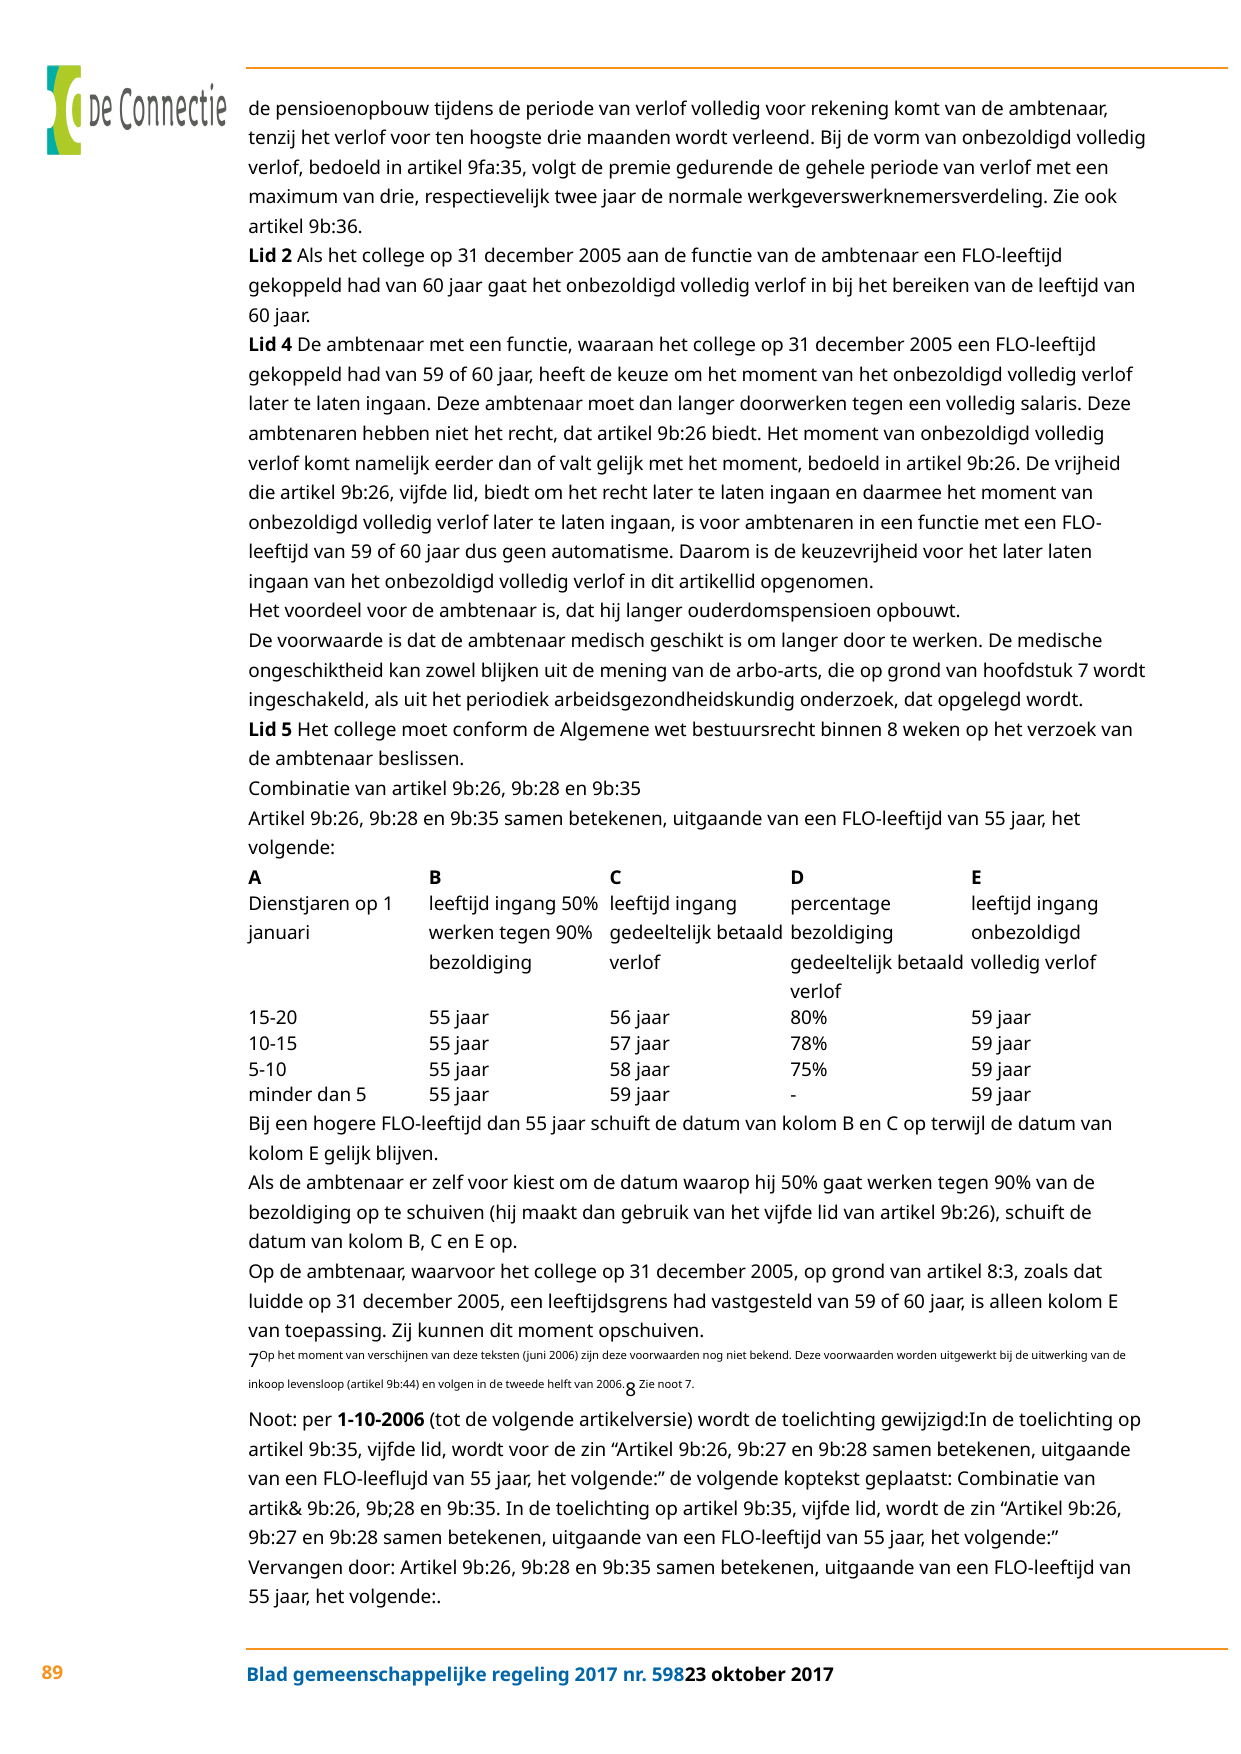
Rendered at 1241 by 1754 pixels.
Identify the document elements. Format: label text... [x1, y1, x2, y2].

table_header C [609, 864, 790, 890]
text 7Op het moment van verschijnen van deze teksten (juni 2006) zijn deze voorwaarden nog niet bekend. Deze voorwaarden worden uitgewerkt bij de uitwerking van de inkoop levensloop (artikel 9b:44) en volgen in de tweede helft van 2006.8 Zie noot 7. [248, 1347, 1152, 1402]
text Als de ambtenaar er zelf voor kiest om de datum waarop hij 50% gaat werken tegen 90% van de bezoldiging op te schuiven (hij maakt dan gebruik van het vijfde lid van artikel 9b:26), schuift de datum van kolom B, C en E op. [248, 1169, 1152, 1254]
table_cell 55 jaar [429, 1030, 609, 1056]
table_header E [971, 864, 1152, 890]
table_cell leeftijd ingang 50% werken tegen 90% bezoldiging [429, 890, 609, 1004]
table_cell 78% [790, 1030, 971, 1056]
text Artikel 9b:26, 9b:28 en 9b:35 samen betekenen, uitgaande van een FLO-leeftijd van 55 jaar, het volgende: [248, 805, 1152, 860]
table_cell leeftijd ingang gedeeltelijk betaald verlof [609, 890, 790, 1004]
text Op de ambtenaar, waarvoor het college op 31 december 2005, op grond van artikel 8:3, zoals dat luidde op 31 december 2005, een leeftijdsgrens had vastgesteld van 59 of 60 jaar, is alleen kolom E van toepassing. Zij kunnen dit moment opschuiven. [248, 1258, 1152, 1343]
table_header D [790, 864, 971, 890]
table_cell 10-15 [248, 1030, 429, 1056]
table_cell 55 jaar [429, 1081, 609, 1107]
table_cell Dienstjaren op 1 januari [248, 890, 429, 1004]
text Lid 2 Als het college op 31 december 2005 aan de functie van de ambtenaar een FLO-leeftijd gekoppeld had van 60 jaar gaat het onbezoldigd volledig verlof in bij het bereiken van de leeftijd van 60 jaar. [248, 243, 1152, 328]
table_cell 55 jaar [429, 1056, 609, 1081]
table_cell 59 jaar [971, 1081, 1152, 1107]
table_cell 56 jaar [609, 1004, 790, 1030]
table_cell - [790, 1081, 971, 1107]
table_cell 59 jaar [971, 1056, 1152, 1081]
table_cell 59 jaar [609, 1081, 790, 1107]
text Bij een hogere FLO-leeftijd dan 55 jaar schuift de datum van kolom B en C op terwijl de datum van kolom E gelijk blijven. [248, 1110, 1152, 1166]
table_header A [248, 864, 429, 890]
text De voorwaarde is dat de ambtenaar medisch geschikt is om langer door te werken. De medische ongeschiktheid kan zowel blijken uit de mening van de arbo-arts, die op grond van hoofdstuk 7 wordt ingeschakeld, als uit het periodiek arbeidsgezondheidskundig onderzoek, dat opgelegd wordt. [248, 627, 1152, 712]
table_cell 80% [790, 1004, 971, 1030]
text Lid 5 Het college moet conform de Algemene wet bestuursrecht binnen 8 weken op het verzoek van de ambtenaar beslissen. [248, 716, 1152, 771]
text Noot: per 1-10-2006 (tot de volgende artikelversie) wordt de toelichting gewijzigd:In de toelichting op artikel 9b:35, vijfde lid, wordt voor de zin “Artikel 9b:26, 9b:27 en 9b:28 samen betekenen, uitgaande van een FLO-leeflujd van 55 jaar, het volgende:” de volgende koptekst geplaatst: Combinatie van artik& 9b:26, 9b;28 en 9b:35. In de toelichting op artikel 9b:35, vijfde lid, wordt de zin “Artikel 9b:26, 9b:27 en 9b:28 samen betekenen, uitgaande van een FLO-leeftijd van 55 jaar, het volgende:” Vervangen door: Artikel 9b:26, 9b:28 en 9b:35 samen betekenen, uitgaande van een FLO-leeftijd van 55 jaar, het volgende:. [248, 1406, 1152, 1609]
text Combinatie van artikel 9b:26, 9b:28 en 9b:35 [248, 775, 1152, 801]
table_cell 57 jaar [609, 1030, 790, 1056]
table_header B [429, 864, 609, 890]
table_cell 55 jaar [429, 1004, 609, 1030]
text Lid 4 De ambtenaar met een functie, waaraan het college op 31 december 2005 een FLO-leeftijd gekoppeld had van 59 of 60 jaar, heeft de keuze om het moment van het onbezoldigd volledig verlof later te laten ingaan. Deze ambtenaar moet dan langer doorwerken tegen een volledig salaris. Deze ambtenaren hebben niet het recht, dat artikel 9b:26 biedt. Het moment van onbezoldigd volledig verlof komt namelijk eerder dan of valt gelijk met het moment, bedoeld in artikel 9b:26. De vrijheid die artikel 9b:26, vijfde lid, biedt om het recht later te laten ingaan en daarmee het moment van onbezoldigd volledig verlof later te laten ingaan, is voor ambtenaren in een functie met een FLO-leeftijd van 59 of 60 jaar dus geen automatisme. Daarom is de keuzevrijheid voor het later laten ingaan van het onbezoldigd volledig verlof in dit artikellid opgenomen. [248, 331, 1152, 594]
table_cell 5-10 [248, 1056, 429, 1081]
table_cell 15-20 [248, 1004, 429, 1030]
text Het voordeel voor de ambtenaar is, dat hij langer ouderdomspensioen opbouwt. [248, 598, 1152, 623]
table_cell 59 jaar [971, 1030, 1152, 1056]
table_cell 59 jaar [971, 1004, 1152, 1030]
table_cell percentage bezoldiging gedeeltelijk betaald verlof [790, 890, 971, 1004]
text de pensioenopbouw tijdens de periode van verlof volledig voor rekening komt van de ambtenaar, tenzij het verlof voor ten hoogste drie maanden wordt verleend. Bij de vorm van onbezoldigd volledig verlof, bedoeld in artikel 9fa:35, volgt de premie gedurende de gehele periode van verlof met een maximum van drie, respectievelijk twee jaar de normale werkgeverswerknemersverdeling. Zie ook artikel 9b:36. [248, 95, 1152, 239]
table_cell 58 jaar [609, 1056, 790, 1081]
table_cell leeftijd ingang onbezoldigd volledig verlof [971, 890, 1152, 1004]
table_cell minder dan 5 [248, 1081, 429, 1107]
picture [41, 47, 231, 172]
table_cell 75% [790, 1056, 971, 1081]
